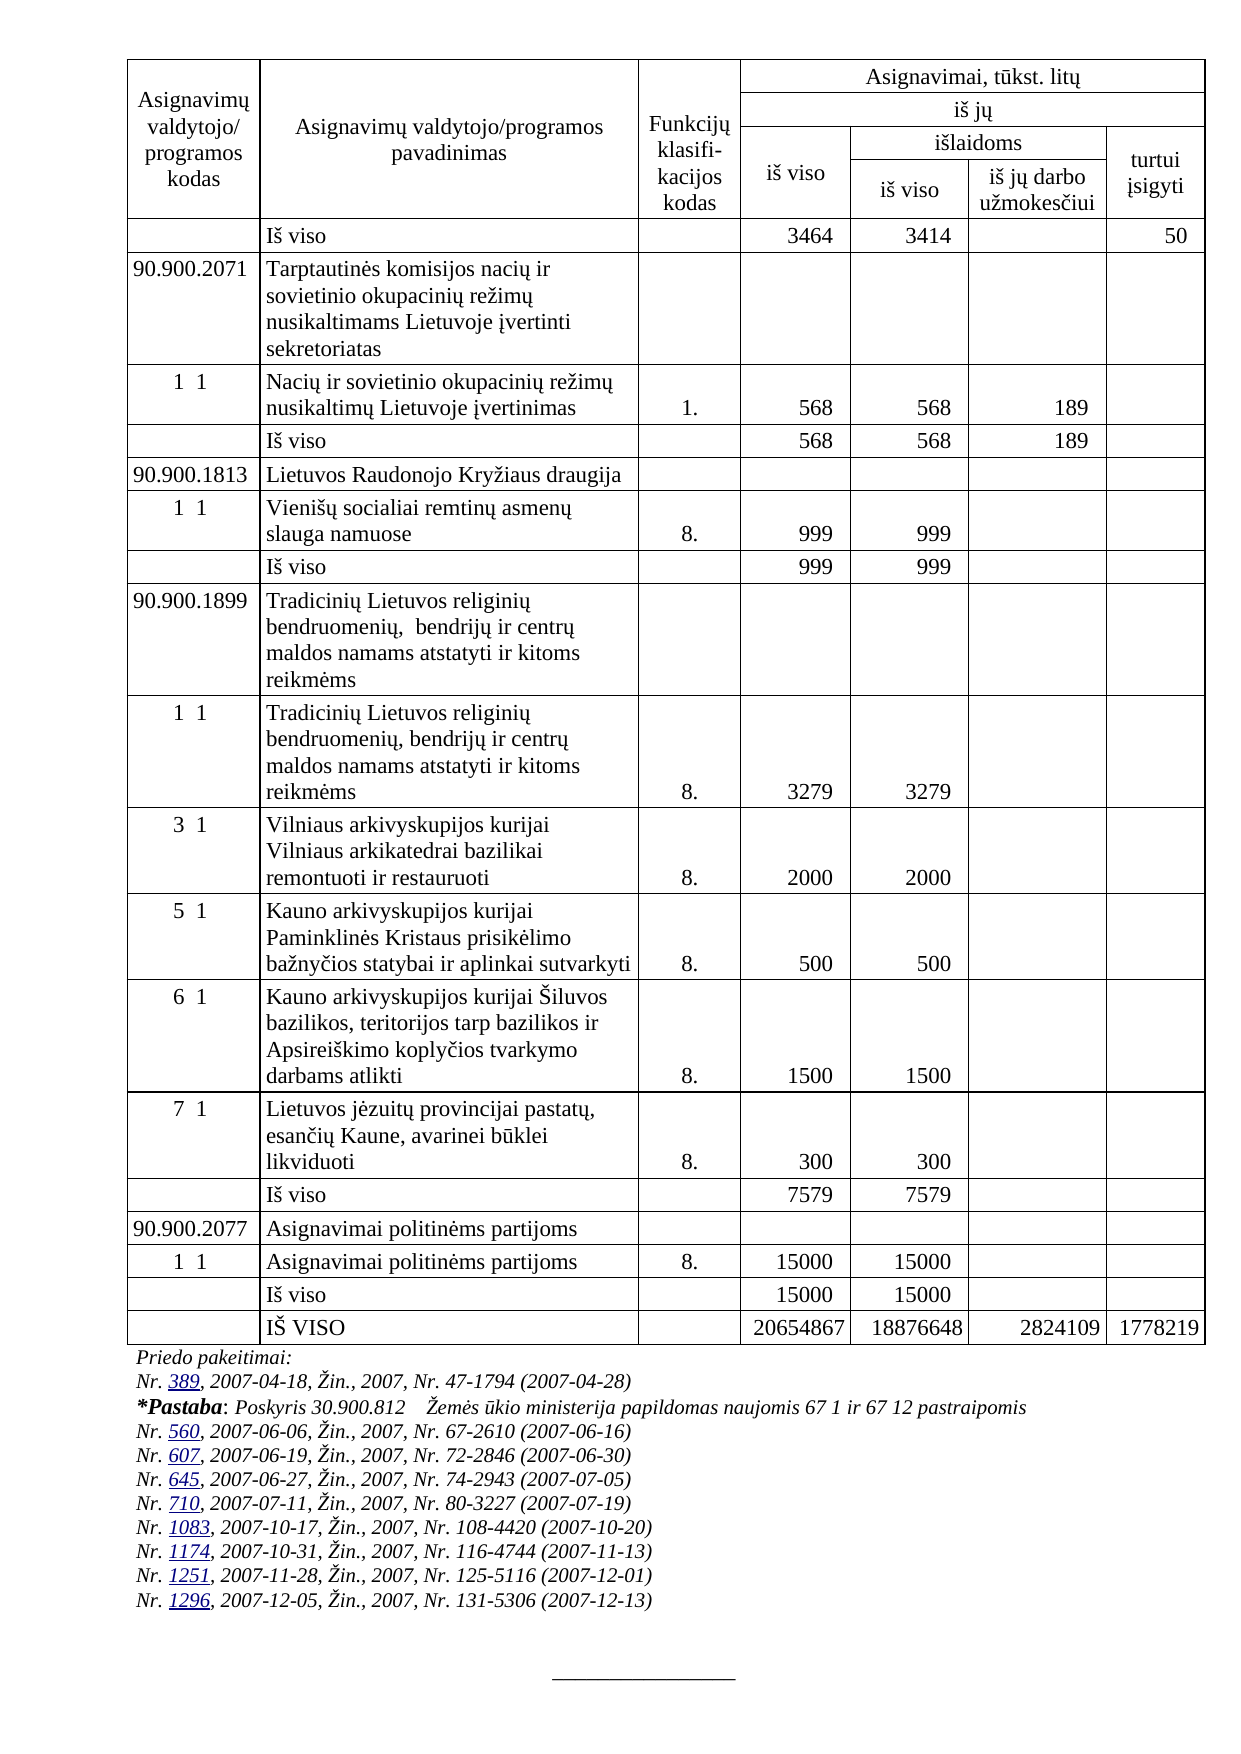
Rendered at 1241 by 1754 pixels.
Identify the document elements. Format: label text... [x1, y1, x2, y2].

table_cell 2000 [741, 808, 850, 893]
table_cell [851, 584, 968, 695]
table_cell [1107, 1212, 1204, 1244]
table_cell [969, 253, 1106, 364]
table_cell [969, 980, 1106, 1091]
table_cell Asignavimai politinėms partijoms [261, 1212, 638, 1244]
table_cell 7 1 [128, 1093, 259, 1177]
text Priedo pakeitimai: [136, 1345, 1152, 1369]
table_cell 999 [741, 551, 850, 583]
table_cell [1107, 808, 1204, 893]
table_cell 8. [639, 491, 740, 549]
table_cell [1107, 491, 1204, 549]
table_cell [639, 425, 740, 457]
table_cell 8. [639, 1093, 740, 1177]
table_cell iš jų darbo užmokesčiui [969, 160, 1106, 218]
table_cell 3279 [741, 696, 850, 807]
table_cell 3414 [851, 219, 968, 252]
text Nr. 1251, 2007-11-28, Žin., 2007, Nr. 125-5116 (2007-12-01) [136, 1563, 1152, 1587]
table_cell 189 [969, 365, 1106, 423]
table_cell [1107, 425, 1204, 457]
table_cell 999 [851, 551, 968, 583]
table_cell 8. [639, 980, 740, 1091]
table_cell [1107, 1093, 1204, 1177]
table_cell [741, 584, 850, 695]
table_cell [741, 253, 850, 364]
table_cell 3464 [741, 219, 850, 252]
table_cell turtui įsigyti [1107, 127, 1204, 218]
table_cell Iš viso [261, 1179, 638, 1211]
table_cell [1107, 894, 1204, 979]
table_cell Tradicinių Lietuvos religinių bendruomenių, bendrijų ir centrų maldos namams atstatyti ir kitoms reikmėms [261, 584, 638, 695]
text Nr. 1083, 2007-10-17, Žin., 2007, Nr. 108-4420 (2007-10-20) [136, 1515, 1152, 1539]
table_cell Vilniaus arkivyskupijos kurijai Vilniaus arkikatedrai bazilikai remontuoti ir restauruoti [261, 808, 638, 893]
table_cell [128, 551, 259, 583]
table_cell 15000 [851, 1278, 968, 1310]
table_cell 8. [639, 894, 740, 979]
table_cell 500 [741, 894, 850, 979]
table_cell [969, 458, 1106, 490]
table_cell [639, 458, 740, 490]
table_cell 568 [851, 365, 968, 423]
table_cell Iš viso [261, 219, 638, 252]
table_cell Tarptautinės komisijos nacių ir sovietinio okupacinių režimų nusikaltimams Lietuvoje įvertinti sekretoriatas [261, 253, 638, 364]
table_cell iš viso [851, 160, 968, 218]
table_cell 90.900.2071 [128, 253, 259, 364]
table_cell Asignavimai politinėms partijoms [261, 1245, 638, 1277]
table_cell [969, 808, 1106, 893]
table_cell [851, 253, 968, 364]
table_cell 1500 [851, 980, 968, 1091]
table_cell išlaidoms [851, 127, 1106, 159]
table_cell IŠ VISO [261, 1311, 638, 1343]
table_cell [969, 1093, 1106, 1177]
table_cell 18876648 [851, 1311, 968, 1343]
table_cell 90.900.1899 [128, 584, 259, 695]
table_cell 300 [741, 1093, 850, 1177]
table_cell 8. [639, 808, 740, 893]
table_header Funkcijų klasifi­kacijos kodas [639, 60, 740, 218]
table_cell 15000 [741, 1245, 850, 1277]
table_cell 999 [741, 491, 850, 549]
table_cell 7579 [741, 1179, 850, 1211]
table_cell 5 1 [128, 894, 259, 979]
table_cell 8. [639, 696, 740, 807]
table_cell [969, 219, 1106, 252]
table_cell 20654867 [741, 1311, 850, 1343]
table_cell [639, 1179, 740, 1211]
table_cell 568 [741, 365, 850, 423]
table_cell [128, 219, 259, 252]
table_cell [1107, 1179, 1204, 1211]
table_cell 189 [969, 425, 1106, 457]
text Nr. 710, 2007-07-11, Žin., 2007, Nr. 80-3227 (2007-07-19) [136, 1491, 1152, 1515]
text Nr. 607, 2007-06-19, Žin., 2007, Nr. 72-2846 (2007-06-30) [136, 1443, 1152, 1467]
table_cell Iš viso [261, 551, 638, 583]
text –––––––––––––––– [136, 1664, 1152, 1691]
table_cell 3279 [851, 696, 968, 807]
table_cell [1107, 696, 1204, 807]
table_cell 1 1 [128, 365, 259, 423]
table_cell [1107, 980, 1204, 1091]
table_cell 3 1 [128, 808, 259, 893]
table_cell [639, 551, 740, 583]
table_cell Lietuvos jėzuitų provincijai pastatų, esančių Kaune, avarinei būklei likviduoti [261, 1093, 638, 1177]
text *Pastaba: Poskyris 30.900.812 Žemės ūkio ministerija papildomas naujomis 67 1 ir 67 12 pastraipomis [136, 1393, 1152, 1419]
text Nr. 389, 2007-04-18, Žin., 2007, Nr. 47-1794 (2007-04-28) [136, 1369, 1152, 1393]
table_cell [639, 1278, 740, 1310]
table_cell [969, 584, 1106, 695]
table_cell [639, 1311, 740, 1343]
table_cell 1778219 [1107, 1311, 1204, 1343]
table_cell [1107, 253, 1204, 364]
table_cell 999 [851, 491, 968, 549]
text Nr. 645, 2007-06-27, Žin., 2007, Nr. 74-2943 (2007-07-05) [136, 1467, 1152, 1491]
table_cell 300 [851, 1093, 968, 1177]
table_cell [969, 894, 1106, 979]
table_cell Iš viso [261, 425, 638, 457]
table_cell [1107, 365, 1204, 423]
table_cell Nacių ir sovietinio okupacinių režimų nusikaltimų Lietuvoje įvertinimas [261, 365, 638, 423]
table_cell [969, 1212, 1106, 1244]
table_cell 2824109 [969, 1311, 1106, 1343]
table_cell 90.900.1813 [128, 458, 259, 490]
table_cell [128, 425, 259, 457]
table_cell [639, 584, 740, 695]
text Nr. 1296, 2007-12-05, Žin., 2007, Nr. 131-5306 (2007-12-13) [136, 1587, 1152, 1612]
table_cell 1 1 [128, 491, 259, 549]
table_cell [1107, 458, 1204, 490]
table_cell [969, 551, 1106, 583]
table_cell 568 [851, 425, 968, 457]
table_cell 15000 [741, 1278, 850, 1310]
table_cell [1107, 1245, 1204, 1277]
table_cell [1107, 1278, 1204, 1310]
table_cell [741, 1212, 850, 1244]
table_cell iš jų [741, 93, 1204, 126]
table_cell Lietuvos Raudonojo Kryžiaus draugija [261, 458, 638, 490]
table_cell [851, 458, 968, 490]
table_cell [639, 219, 740, 252]
table_cell iš viso [741, 127, 850, 218]
table_cell Kauno arkivyskupijos kurijai Paminklinės Kristaus prisikėlimo bažnyčios statybai ir aplinkai sutvarkyti [261, 894, 638, 979]
table_cell Tradicinių Lietuvos religinių bendruomenių, bendrijų ir centrų maldos namams atstatyti ir kitoms reikmėms [261, 696, 638, 807]
table_header Asignavimų valdytojo/ programos kodas [128, 60, 259, 218]
table_cell 1500 [741, 980, 850, 1091]
table_cell 50 [1107, 219, 1204, 252]
table_cell [128, 1311, 259, 1343]
table_cell [969, 696, 1106, 807]
table_cell 90.900.2077 [128, 1212, 259, 1244]
table_cell [741, 458, 850, 490]
table_cell [128, 1278, 259, 1310]
table_cell [1107, 584, 1204, 695]
table_cell 1 1 [128, 696, 259, 807]
table_cell Iš viso [261, 1278, 638, 1310]
table_cell [1107, 551, 1204, 583]
table_cell [969, 1278, 1106, 1310]
table_cell [639, 1212, 740, 1244]
text Nr. 560, 2007-06-06, Žin., 2007, Nr. 67-2610 (2007-06-16) [136, 1419, 1152, 1443]
table_header Asignavimų valdytojo/programos pavadinimas [261, 60, 638, 218]
table_cell 500 [851, 894, 968, 979]
table_header Asignavimai, tūkst. litų [741, 60, 1204, 92]
table_cell [639, 253, 740, 364]
text Nr. 1174, 2007-10-31, Žin., 2007, Nr. 116-4744 (2007-11-13) [136, 1539, 1152, 1563]
table_cell 6 1 [128, 980, 259, 1091]
table_cell 8. [639, 1245, 740, 1277]
table_cell [969, 1245, 1106, 1277]
table_cell 7579 [851, 1179, 968, 1211]
table_cell Vienišų socialiai remtinų asmenų slauga namuose [261, 491, 638, 549]
table_cell 2000 [851, 808, 968, 893]
table_cell [969, 491, 1106, 549]
table_cell 15000 [851, 1245, 968, 1277]
table_cell [851, 1212, 968, 1244]
table_cell [969, 1179, 1106, 1211]
table_cell Kauno arkivyskupijos kurijai Šiluvos bazilikos, teritorijos tarp bazilikos ir Apsireiškimo koplyčios tvarkymo darbams atlikti [261, 980, 638, 1091]
table_cell 1 1 [128, 1245, 259, 1277]
table_cell [128, 1179, 259, 1211]
table_cell 568 [741, 425, 850, 457]
table_cell 1. [639, 365, 740, 423]
